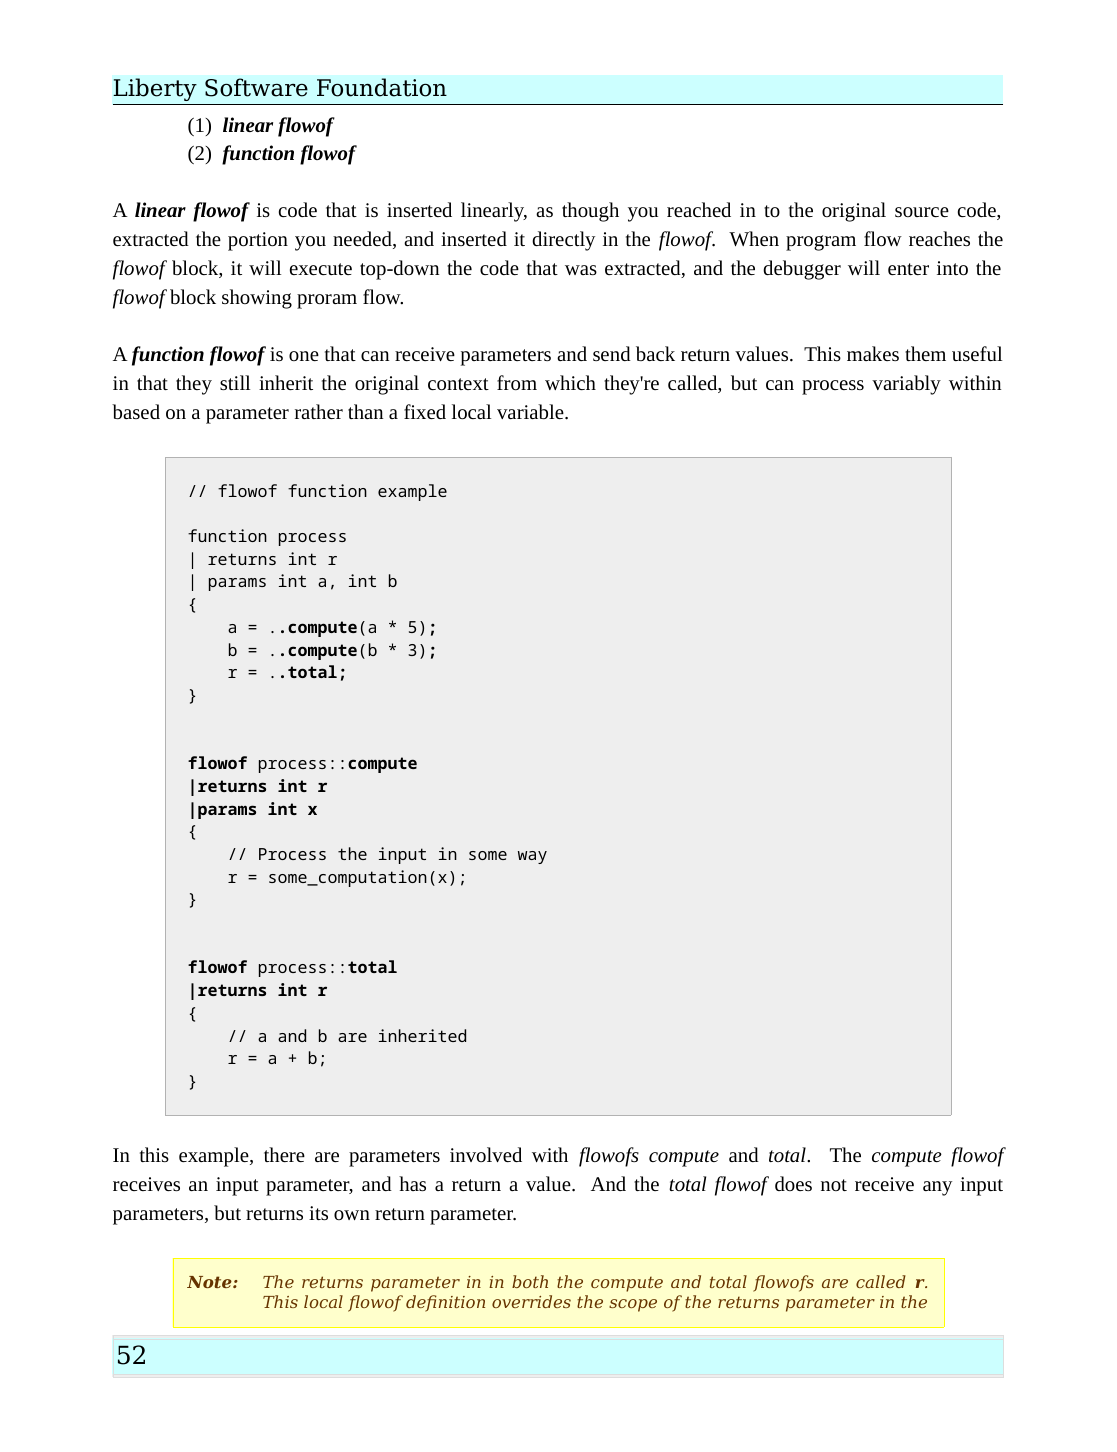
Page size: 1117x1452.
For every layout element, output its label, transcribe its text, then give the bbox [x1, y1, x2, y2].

text Note: The returns parameter in in both the compute and total flowofs are called r. This local flowof definition overrides the scope of the returns parameter in the [174, 1259, 944, 1327]
text A function flowof is one that can receive parameters and send back return values. This makes them useful in that they still inherit the original context from which they're called, but can process variably within based on a parameter rather than a fixed local variable. [112, 342, 1003, 424]
text // flowof function example function process | returns int r | params int a, int b { a = ..compute(a * 5); b = ..compute(b * 3); r = ..total; } flowof process::compute |returns int r |params int x { // Process the input in some way r = some_computation(x); } flowof process::total |returns int r { // a and b are inherited r = a + b; } [166, 458, 951, 1115]
text A linear flowof is code that is inserted linearly, as though you reached in to the original source code, extracted the portion you needed, and inserted it directly in the flowof. When program flow reaches the flowof block, it will execute top-down the code that was extracted, and the debugger will enter into the flowof block showing proram flow. [112, 198, 1003, 309]
text (1) linear flowof (2) function flowof [112, 112, 1003, 165]
text In this example, there are parameters involved with flowofs compute and total. The compute flowof receives an input parameter, and has a return a value. And the total flowof does not receive any input parameters, but returns its own return parameter. [112, 1143, 1003, 1225]
